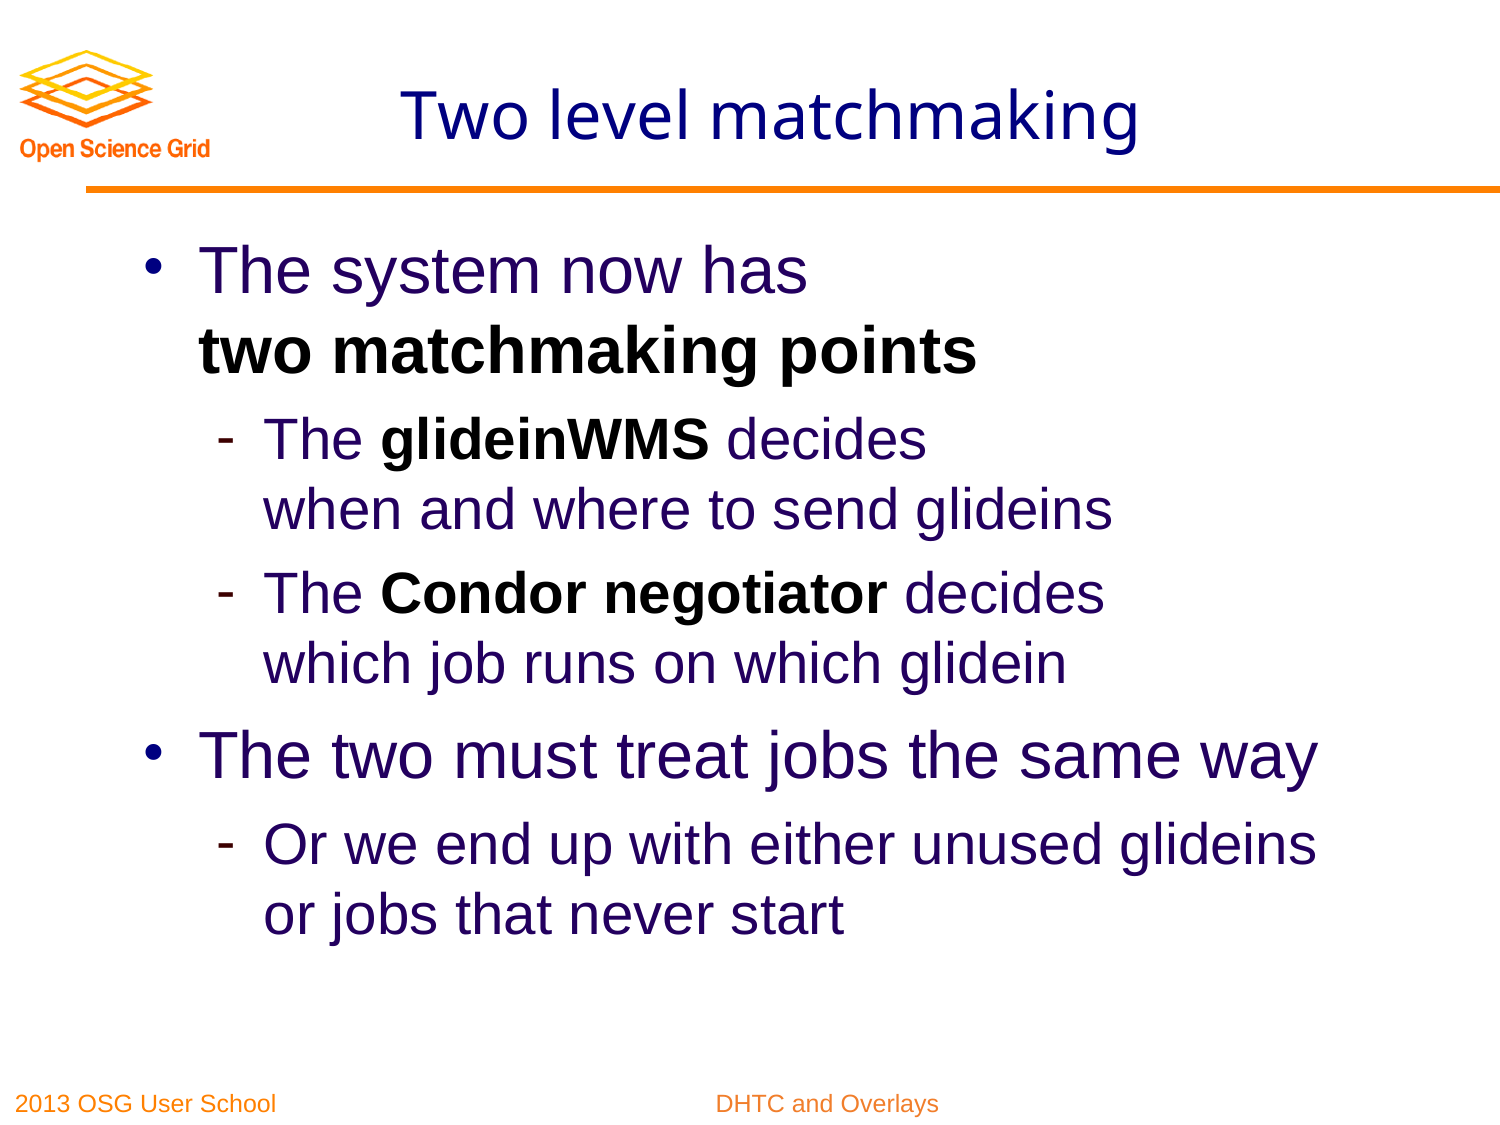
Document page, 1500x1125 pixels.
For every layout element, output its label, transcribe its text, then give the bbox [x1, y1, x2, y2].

list The system now has two matchmaking points The glideinWMS decides when and where to send glideins The Condor negotiator decides which job runs on which glidein The two must treat jobs the same way Or we end up with either unused glideins or jobs that never start [127, 218, 1403, 962]
picture [0, 27, 201, 179]
title Two level matchmaking [201, 18, 1342, 207]
